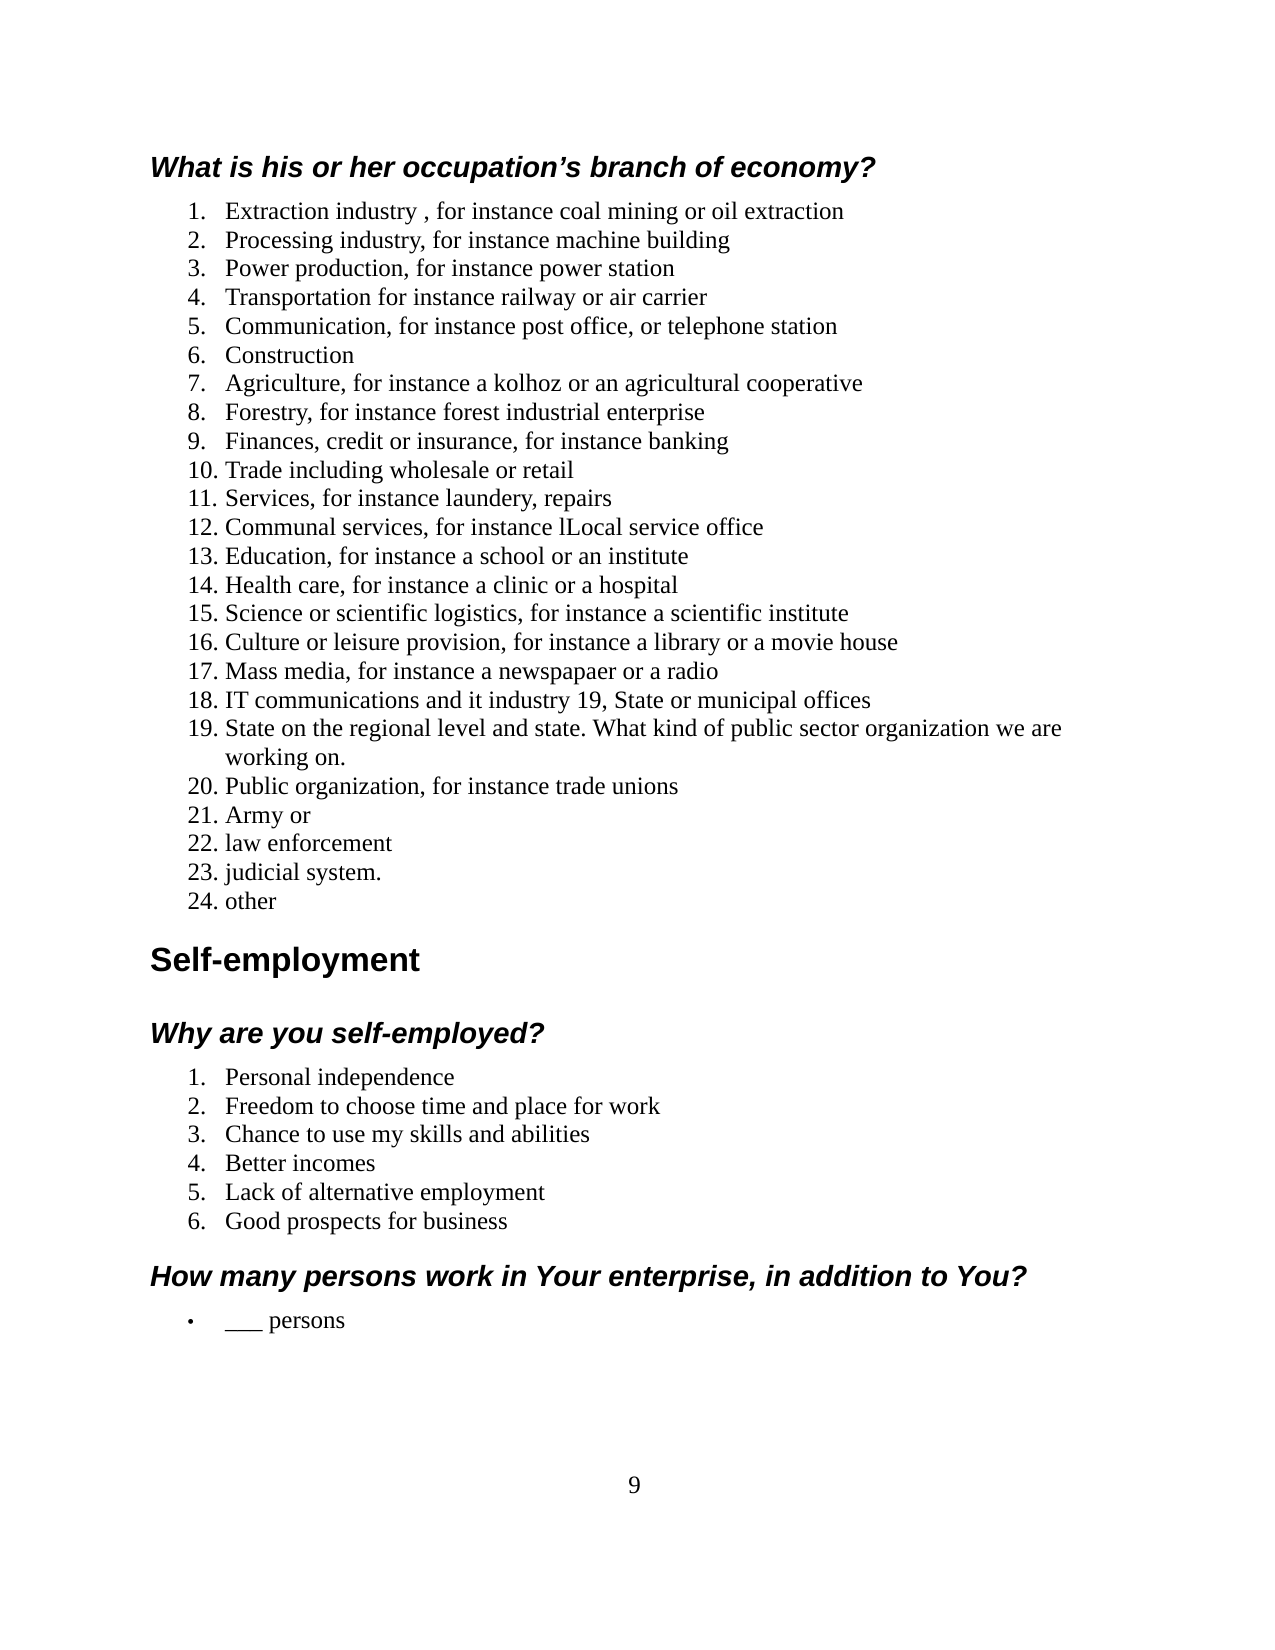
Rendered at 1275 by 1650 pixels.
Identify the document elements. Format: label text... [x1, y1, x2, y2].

list Culture or leisure provision, for instance a library or a movie house [187, 627, 1125, 656]
list Lack of alternative employment [187, 1177, 1125, 1206]
list ___ persons [187, 1306, 1125, 1334]
list Education, for instance a school or an institute [187, 541, 1125, 570]
list law enforcement [187, 828, 1125, 857]
list State on the regional level and state. What kind of public sector organization we are working on. [187, 713, 1125, 771]
list judicial system. [187, 857, 1125, 886]
list Mass media, for instance a newspapaer or a radio [187, 656, 1125, 685]
list Transportation for instance railway or air carrier [187, 282, 1125, 311]
list Finances, credit or insurance, for instance banking [187, 426, 1125, 455]
list Agriculture, for instance a kolhoz or an agricultural cooperative [187, 368, 1125, 397]
list other [187, 886, 1125, 915]
list Trade including wholesale or retail [187, 455, 1125, 483]
list Good prospects for business [187, 1206, 1125, 1234]
list Army or [187, 800, 1125, 828]
list Communication, for instance post office, or telephone station [187, 311, 1125, 340]
list Personal independence [187, 1062, 1125, 1091]
list IT communications and it industry 19, State or municipal offices [187, 685, 1125, 713]
list Power production, for instance power station [187, 253, 1125, 282]
list Better incomes [187, 1148, 1125, 1177]
list Forestry, for instance forest industrial enterprise [187, 397, 1125, 426]
list Health care, for instance a clinic or a hospital [187, 570, 1125, 598]
list Communal services, for instance lLocal service office [187, 512, 1125, 541]
subtitle Self-employment [150, 940, 1125, 978]
subtitle What is his or her occupation’s branch of economy? [150, 150, 1125, 183]
list Chance to use my skills and abilities [187, 1119, 1125, 1148]
list Processing industry, for instance machine building [187, 225, 1125, 253]
subtitle Why are you self-employed? [150, 1016, 1125, 1049]
list Construction [187, 340, 1125, 368]
list Services, for instance laundery, repairs [187, 483, 1125, 512]
list Extraction industry , for instance coal mining or oil extraction [187, 196, 1125, 225]
list Freedom to choose time and place for work [187, 1091, 1125, 1119]
subtitle How many persons work in Your enterprise, in addition to You? [150, 1259, 1125, 1293]
list Public organization, for instance trade unions [187, 771, 1125, 800]
list Science or scientific logistics, for instance a scientific institute [187, 598, 1125, 627]
